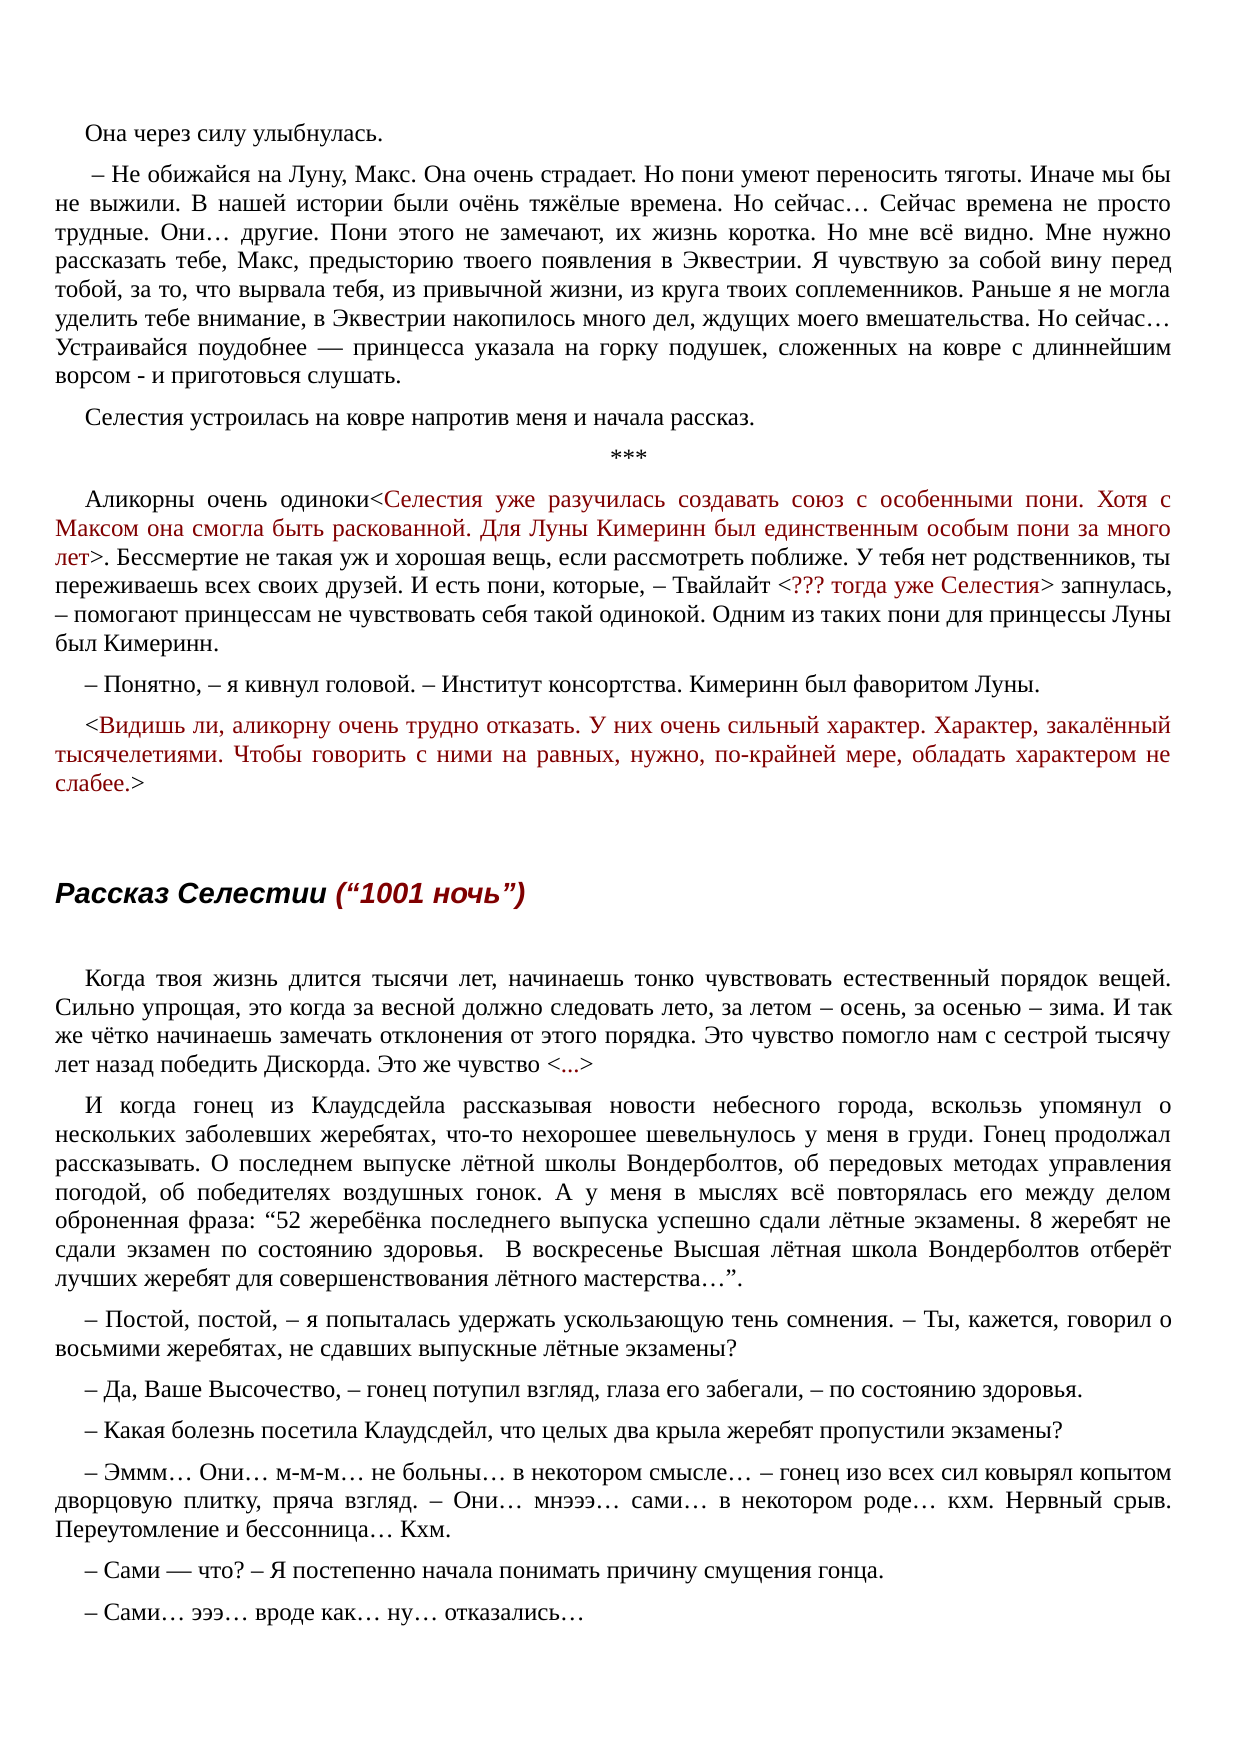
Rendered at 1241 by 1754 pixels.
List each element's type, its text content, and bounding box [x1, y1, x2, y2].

text – Постой, постой, – я попыталась удержать ускользающую тень сомнения. – Ты, кажется, говорил о восьмими жеребятах, не сдавших выпускные лётные экзамены? [55, 1304, 1172, 1362]
text – Не обижайся на Луну, Макс. Она очень страдает. Но пони умеют переносить тяготы. Иначе мы бы не выжили. В нашей истории были очёнь тяжёлые времена. Но сейчас… Сейчас времена не просто трудные. Они… другие. Пони этого не замечают, их жизнь коротка. Но мне всё видно. Мне нужно рассказать тебе, Макс, предысторию твоего появления в Эквестрии. Я чувствую за собой вину перед тобой, за то, что вырвала тебя, из привычной жизни, из круга твоих соплеменников. Раньше я не могла уделить тебе внимание, в Эквестрии накопилось много дел, ждущих моего вмешательства. Но сейчас… Устраивайся поудобнее — принцесса указала на горку подушек, сложенных на ковре с длиннейшим ворсом - и приготовься слушать. [55, 159, 1172, 389]
text Она через силу улыбнулась. [55, 118, 1172, 147]
text И когда гонец из Клаудсдейла рассказывая новости небесного города, вскользь упомянул о нескольких заболевших жеребятах, что-то нехорошее шевельнулось у меня в груди. Гонец продолжал рассказывать. О последнем выпуске лётной школы Вондерболтов, об передовых методах управления погодой, об победителях воздушных гонок. А у меня в мыслях всё повторялась его между делом оброненная фраза: “52 жеребёнка последнего выпуска успешно сдали лётные экзамены. 8 жеребят не сдали экзамен по состоянию здоровья. В воскресенье Высшая лётная школа Вондерболтов отберёт лучших жеребят для совершенствования лётного мастерства…”. [55, 1090, 1172, 1292]
subtitle Рассказ Селестии (“1001 ночь”) [55, 876, 1172, 909]
text – Сами… эээ… вроде как… ну… отказались… [55, 1597, 1172, 1625]
text – Понятно, – я кивнул головой. – Институт консортства. Кимеринн был фаворитом Луны. [55, 669, 1172, 698]
text <Видишь ли, аликорну очень трудно отказать. У них очень сильный характер. Характер, закалённый тысячелетиями. Чтобы говорить с ними на равных, нужно, по-крайней мере, обладать характером не слабее.> [55, 711, 1172, 797]
text *** [55, 443, 1172, 472]
text – Сами — что? – Я постепенно начала понимать причину смущения гонца. [55, 1555, 1172, 1584]
text – Какая болезнь посетила Клаудсдейл, что целых два крыла жеребят пропустили экзамены? [55, 1415, 1172, 1444]
text – Эммм… Они… м-м-м… не больны… в некотором смысле… – гонец изо всех сил ковырял копытом дворцовую плитку, пряча взгляд. – Они… мнэээ… сами… в некотором роде… кхм. Нервный срыв. Переутомление и бессонница… Кхм. [55, 1457, 1172, 1543]
text Селестия устроилась на ковре напротив меня и начала рассказ. [55, 402, 1172, 431]
text – Да, Ваше Высочество, – гонец потупил взгляд, глаза его забегали, – по состоянию здоровья. [55, 1374, 1172, 1403]
text Когда твоя жизнь длится тысячи лет, начинаешь тонко чувствовать естественный порядок вещей. Сильно упрощая, это когда за весной должно следовать лето, за летом – осень, за осенью – зима. И так же чётко начинаешь замечать отклонения от этого порядка. Это чувство помогло нам с сестрой тысячу лет назад победить Дискорда. Это же чувство <...> [55, 963, 1172, 1078]
text Аликорны очень одиноки<Селестия уже разучилась создавать союз с особенными пони. Хотя с Максом она смогла быть раскованной. Для Луны Кимеринн был единственным особым пони за много лет>. Бессмертие не такая уж и хорошая вещь, если рассмотреть поближе. У тебя нет родственников, ты переживаешь всех своих друзей. И есть пони, которые, – Твайлайт <??? тогда уже Селестия> запнулась, – помогают принцессам не чувствовать себя такой одинокой. Одним из таких пони для принцессы Луны был Кимеринн. [55, 484, 1172, 657]
